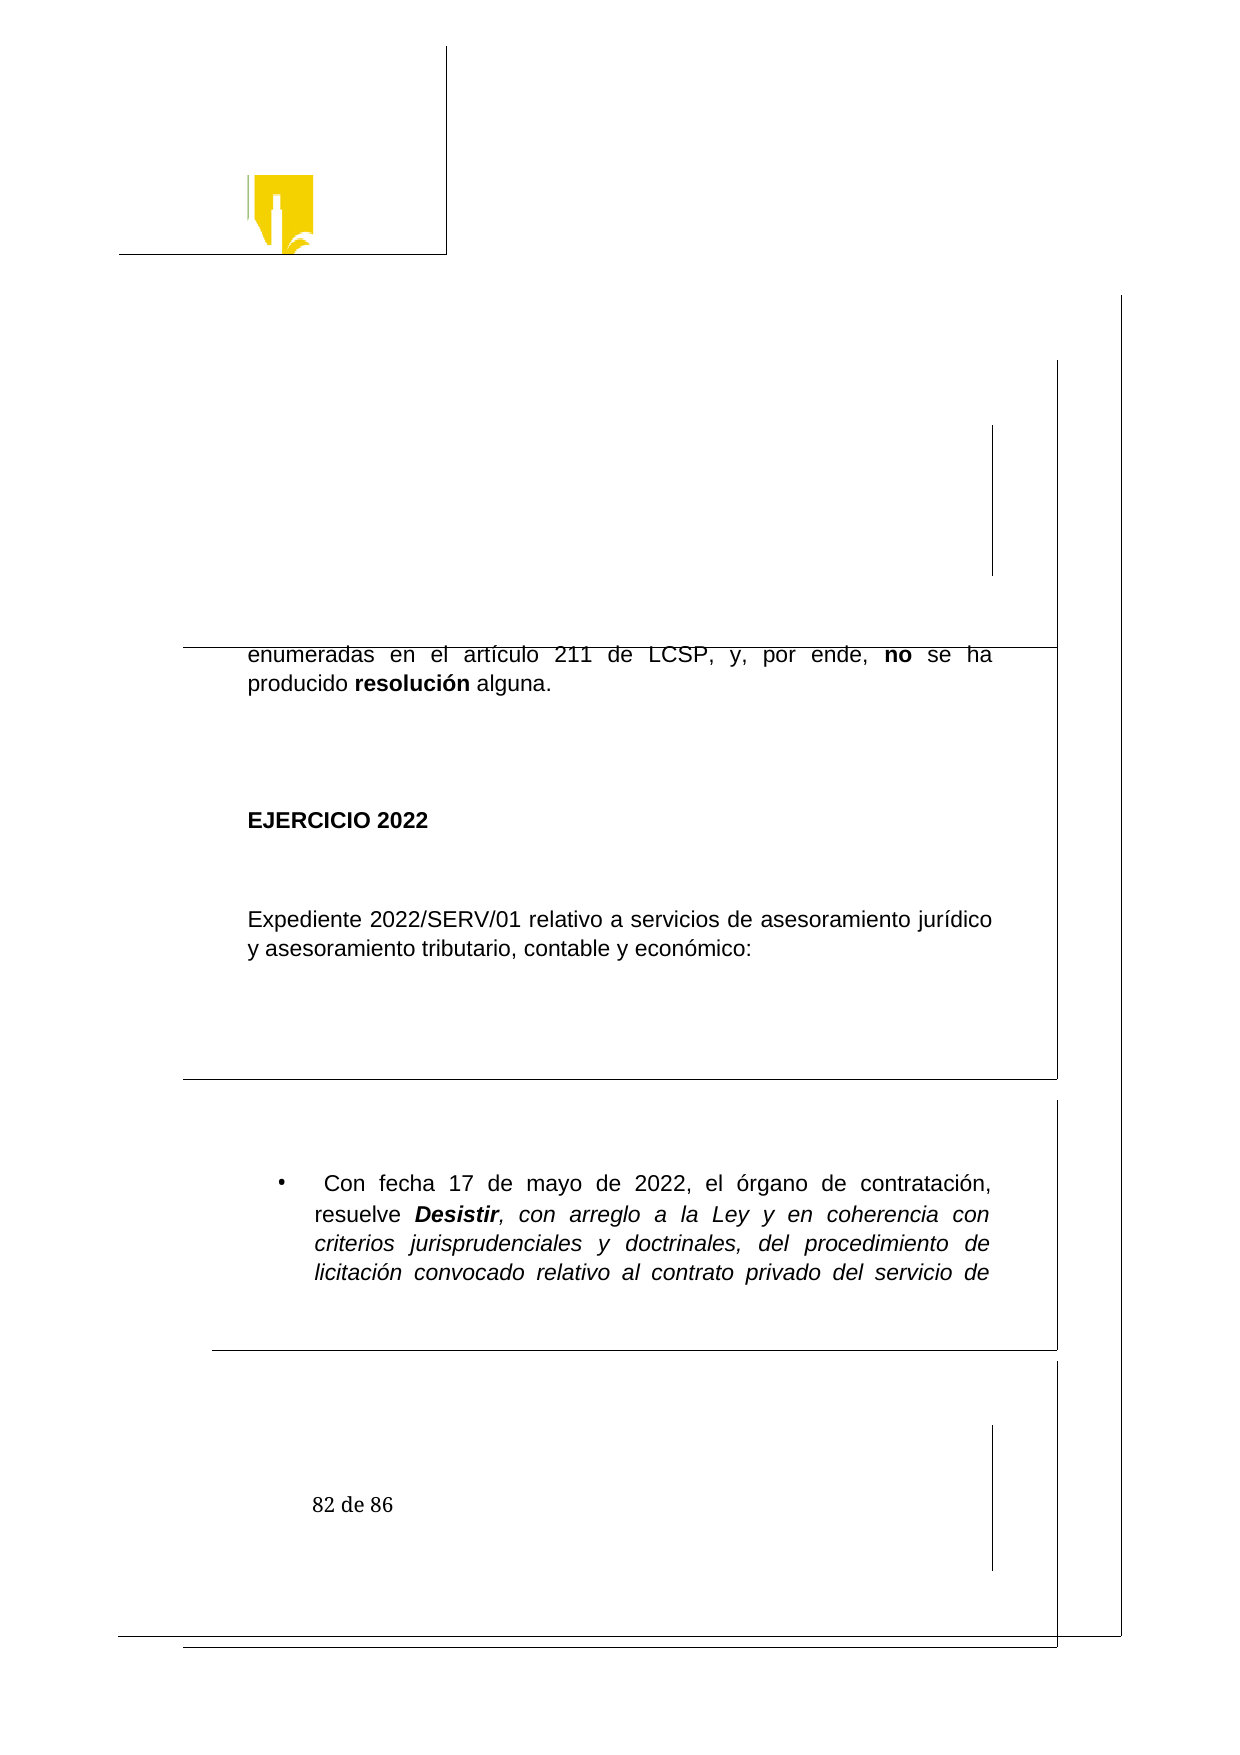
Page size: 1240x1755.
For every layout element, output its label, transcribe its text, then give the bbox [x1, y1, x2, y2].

text Expediente 2022/SERV/01 relativo a servicios de asesoramiento jurídico y asesoramiento tributario, contable y económico: [183, 842, 1057, 962]
text EJERCICIO 2022 [183, 742, 1057, 833]
list Con fecha 17 de mayo de 2022, el órgano de contratación, resuelve Desistir, con arreglo a la Ley y en coherencia con criterios jurisprudenciales y doctrinales, del procedimiento de licitación convocado relativo al contrato privado del servicio de [212, 1099, 1057, 1350]
text enumeradas en el artículo 211 de LCSP, y, por ende, no se ha producido resolución alguna. [183, 576, 1057, 696]
